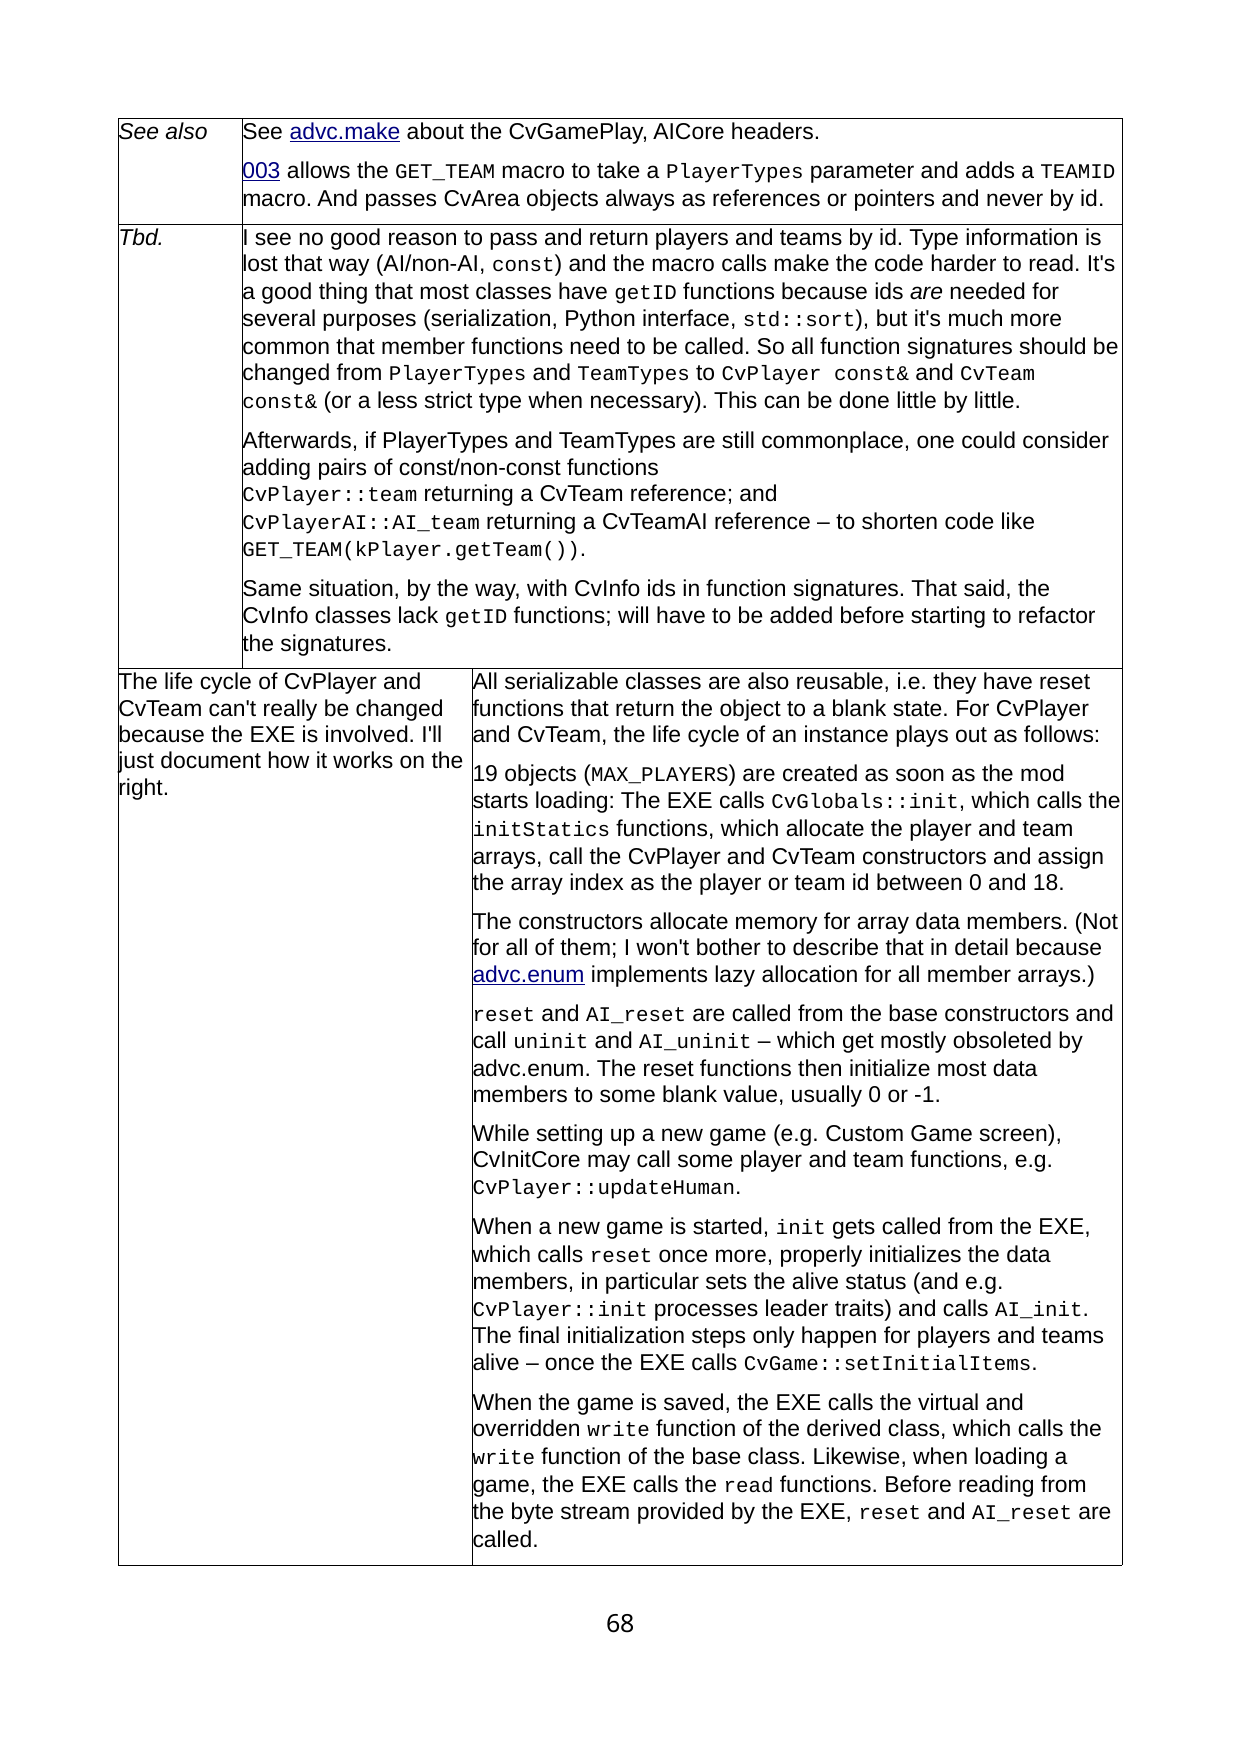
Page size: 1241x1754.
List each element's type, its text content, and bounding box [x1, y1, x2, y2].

table_cell I see no good reason to pass and return players and teams by id. Type information is lost that way (AI/non-AI, const) and the macro calls make the code harder to read. It's a good thing that most classes have getID functions because ids are needed for several purposes (serialization, Python interface, std::sort), but it's much more common that member functions need to be called. So all function signatures should be changed from PlayerTypes and TeamTypes to CvPlayer const& and CvTeam const& (or a less strict type when necessary). This can be done little by little. Afterwards, if PlayerTypes and TeamTypes are still commonplace, one could consider adding pairs of const/non-const functions CvPlayer::team returning a CvTeam reference; and CvPlayerAI::AI_team returning a CvTeamAI reference – to shorten code like GET_TEAM(kPlayer.getTeam()). Same situation, by the way, with CvInfo ids in function signatures. That said, the CvInfo classes lack getID functions; will have to be added before starting to refactor the signatures. [243, 225, 1122, 668]
table_cell Tbd. [119, 225, 242, 668]
table_cell All serializable classes are also reusable, i.e. they have reset functions that return the object to a blank state. For CvPlayer and CvTeam, the life cycle of an instance plays out as follows: 19 objects (MAX_PLAYERS) are created as soon as the mod starts loading: The EXE calls CvGlobals::init, which calls the initStatics functions, which allocate the player and team arrays, call the CvPlayer and CvTeam constructors and assign the array index as the player or team id between 0 and 18. The constructors allocate memory for array data members. (Not for all of them; I won't bother to describe that in detail because advc.enum implements lazy allocation for all member arrays.) reset and AI_reset are called from the base constructors and call uninit and AI_uninit – which get mostly obsoleted by advc.enum. The reset functions then initialize most data members to some blank value, usually 0 or -1. While setting up a new game (e.g. Custom Game screen), CvInitCore may call some player and team functions, e.g. CvPlayer::updateHuman. When a new game is started, init gets called from the EXE, which calls reset once more, properly initializes the data members, in particular sets the alive status (and e.g. CvPlayer::init processes leader traits) and calls AI_init. The final initialization steps only happen for players and teams alive – once the EXE calls CvGame::setInitialItems. When the game is saved, the EXE calls the virtual and overridden write function of the derived class, which calls the write function of the base class. Likewise, when loading a game, the EXE calls the read functions. Before reading from the byte stream provided by the EXE, reset and AI_reset are called. [473, 669, 1122, 1565]
table_cell See also [119, 119, 242, 223]
table_cell The life cycle of CvPlayer and CvTeam can't really be changed because the EXE is involved. I'll just document how it works on the right. [119, 669, 472, 1565]
table_cell See advc.make about the CvGamePlay, AICore headers. 003 allows the GET_TEAM macro to take a PlayerTypes parameter and adds a TEAMID macro. And passes CvArea objects always as references or pointers and never by id. [243, 119, 1122, 223]
